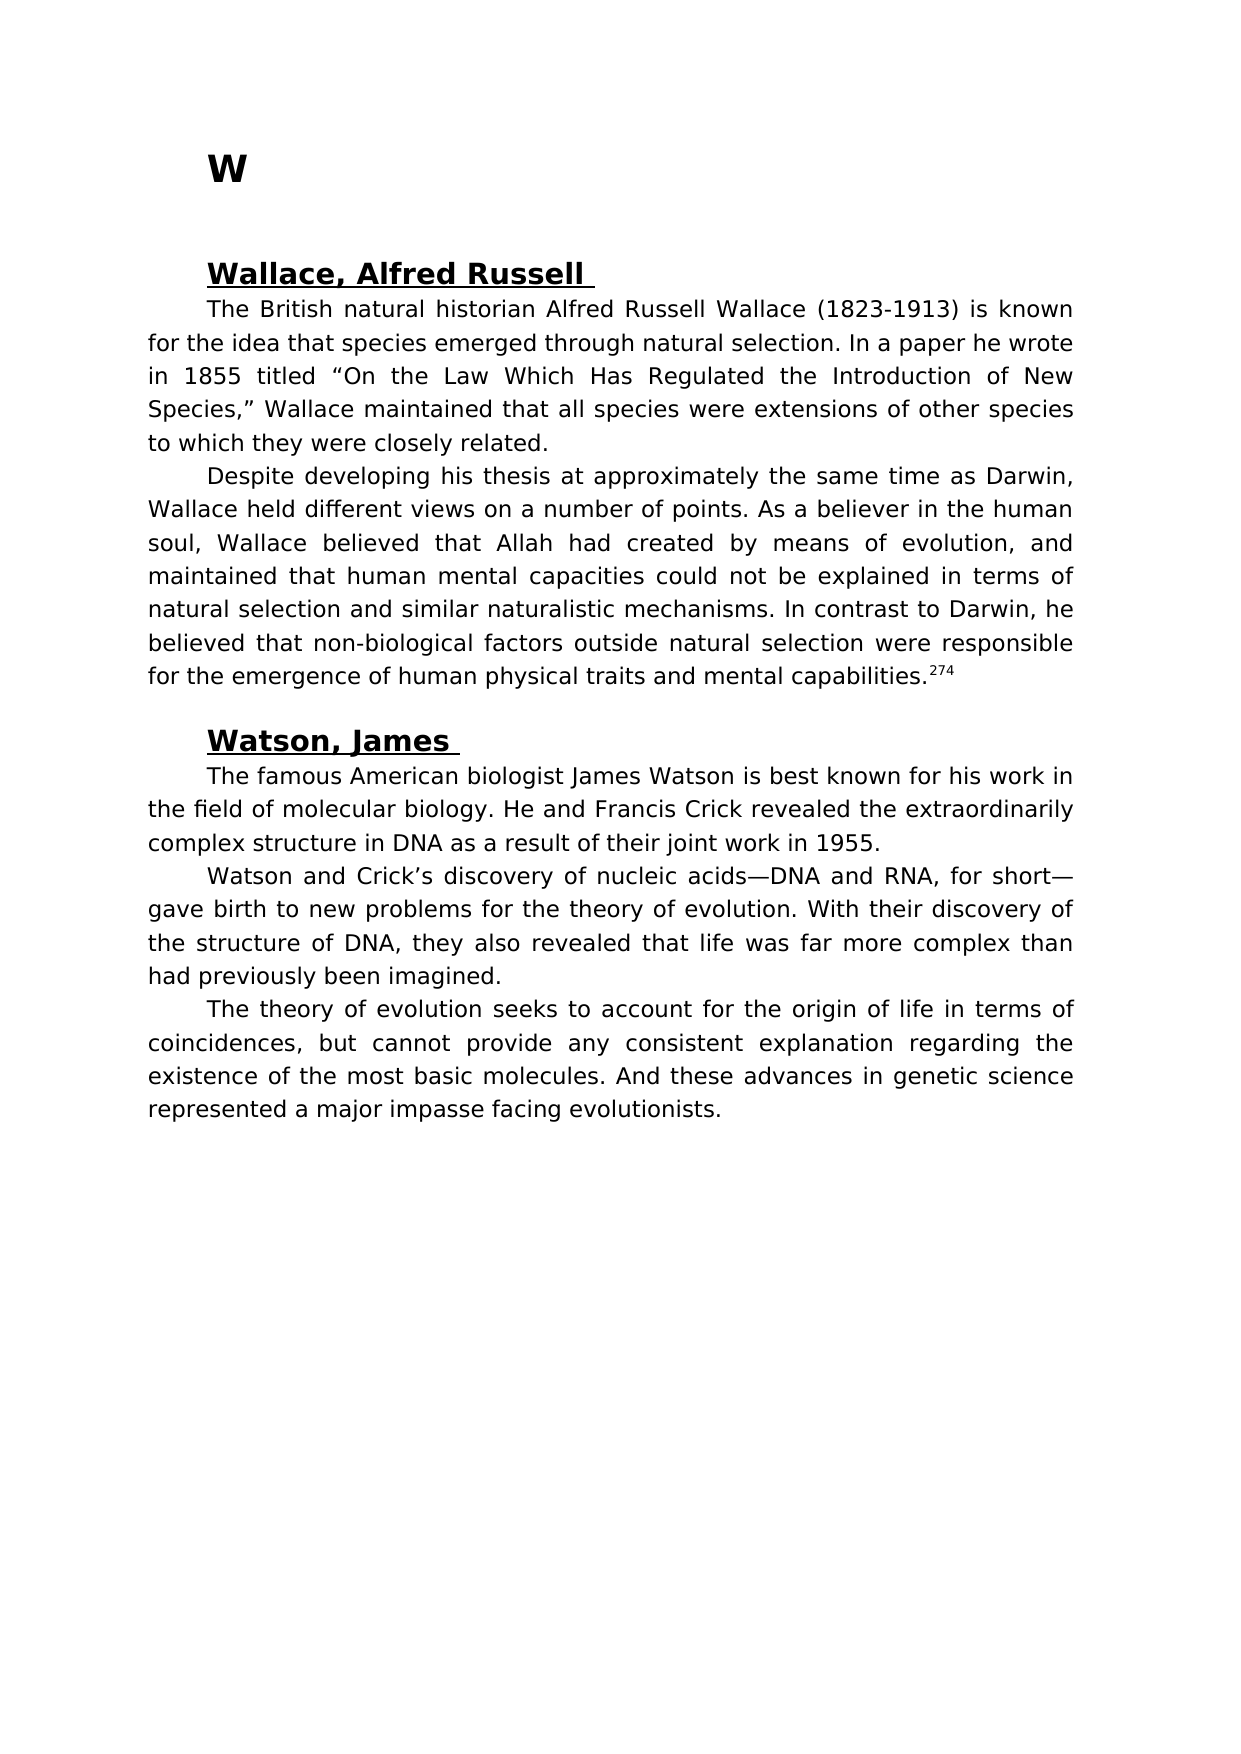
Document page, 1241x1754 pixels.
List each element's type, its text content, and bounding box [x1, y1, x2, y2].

text Watson, James [148, 724, 1075, 758]
text Wallace, Alfred Russell [148, 258, 1075, 291]
text The famous American biologist James Watson is best known for his work in the field of molecular biology. He and Francis Crick revealed the extraordinarily complex structure in DNA as a result of their joint work in 1955. [148, 758, 1075, 858]
text Despite developing his thesis at approximately the same time as Darwin, Wallace held different views on a number of points. As a believer in the human soul, Wallace believed that Allah had created by means of evolution, and maintained that human mental capacities could not be explained in terms of natural selection and similar naturalistic mechanisms. In contrast to Darwin, he believed that non-biological factors outside natural selection were responsible for the emergence of human physical traits and mental capabilities. [148, 458, 1075, 691]
text The theory of evolution seeks to account for the origin of life in terms of coincidences, but cannot provide any consistent explanation regarding the existence of the most basic molecules. And these advances in genetic science represented a major impasse facing evolutionists. [148, 991, 1075, 1124]
text The British natural historian Alfred Russell Wallace (1823-1913) is known for the idea that species emerged through natural selection. In a paper he wrote in 1855 titled “On the Law Which Has Regulated the Introduction of New Species,” Wallace maintained that all species were extensions of other species to which they were closely related. [148, 291, 1075, 458]
text W [148, 148, 1075, 191]
text Watson and Crick’s discovery of nucleic acids—DNA and RNA, for short—gave birth to new problems for the theory of evolution. With their discovery of the structure of DNA, they also revealed that life was far more complex than had previously been imagined. [148, 858, 1075, 991]
